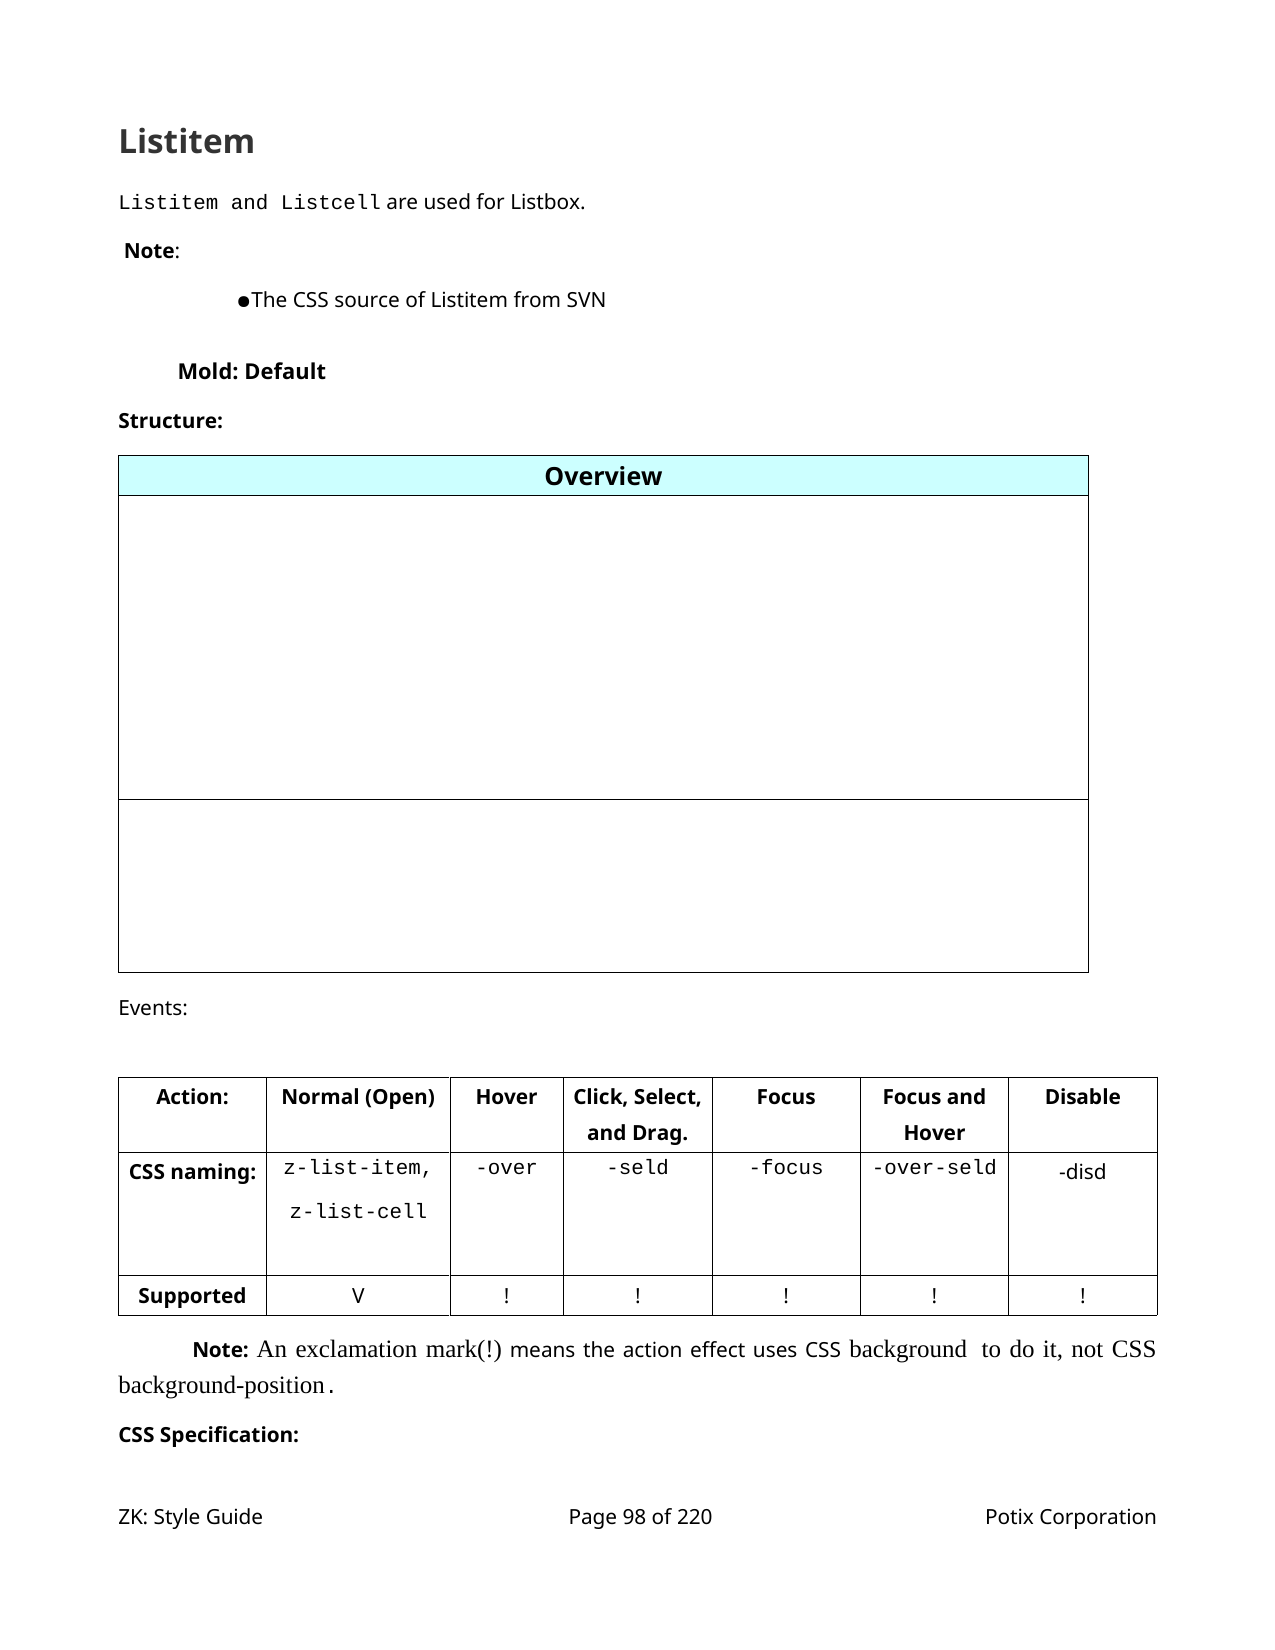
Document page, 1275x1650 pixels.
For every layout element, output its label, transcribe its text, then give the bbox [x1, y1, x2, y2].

table_header Overview [119, 456, 1088, 495]
text Note: An exclamation mark(!) means the action effect uses CSS background to do it, not CSS background-position. [118, 1336, 1157, 1399]
list The CSS source of Listitem from SVN [236, 285, 1157, 313]
table_cell ! [1009, 1276, 1157, 1315]
table_header Focus and Hover [861, 1078, 1008, 1152]
table_cell -over [451, 1153, 563, 1275]
table_header Normal (Open) [267, 1078, 449, 1152]
text Note: [118, 236, 1157, 264]
table_cell -focus [713, 1153, 860, 1275]
table_cell z-list-item, z-list-cell [267, 1153, 449, 1275]
text CSS Specification: [118, 1420, 1157, 1448]
table_cell ! [713, 1276, 860, 1315]
table_cell Supported [119, 1276, 266, 1315]
text Listitem and Listcell are used for Listbox. [118, 187, 1157, 216]
subtitle Listitem [118, 118, 1157, 163]
table_cell CSS naming: [119, 1153, 266, 1275]
table_header Focus [713, 1078, 860, 1152]
table_header Click, Select, and Drag. [564, 1078, 712, 1152]
table_cell [119, 800, 1088, 972]
table_cell V [267, 1276, 449, 1315]
text Structure: [118, 406, 1157, 434]
table_cell ! [861, 1276, 1008, 1315]
table_cell ! [564, 1276, 712, 1315]
table_cell -seld [564, 1153, 712, 1275]
table_header Hover [451, 1078, 563, 1152]
table_header Action: [119, 1078, 266, 1152]
text Events: [118, 993, 1157, 1056]
table_cell [119, 496, 1088, 799]
table_cell ! [451, 1276, 563, 1315]
table_cell -over-seld [861, 1153, 1008, 1275]
subtitle Mold: Default [177, 356, 1157, 386]
table_header Disable [1009, 1078, 1157, 1152]
table_cell -disd [1009, 1153, 1157, 1275]
